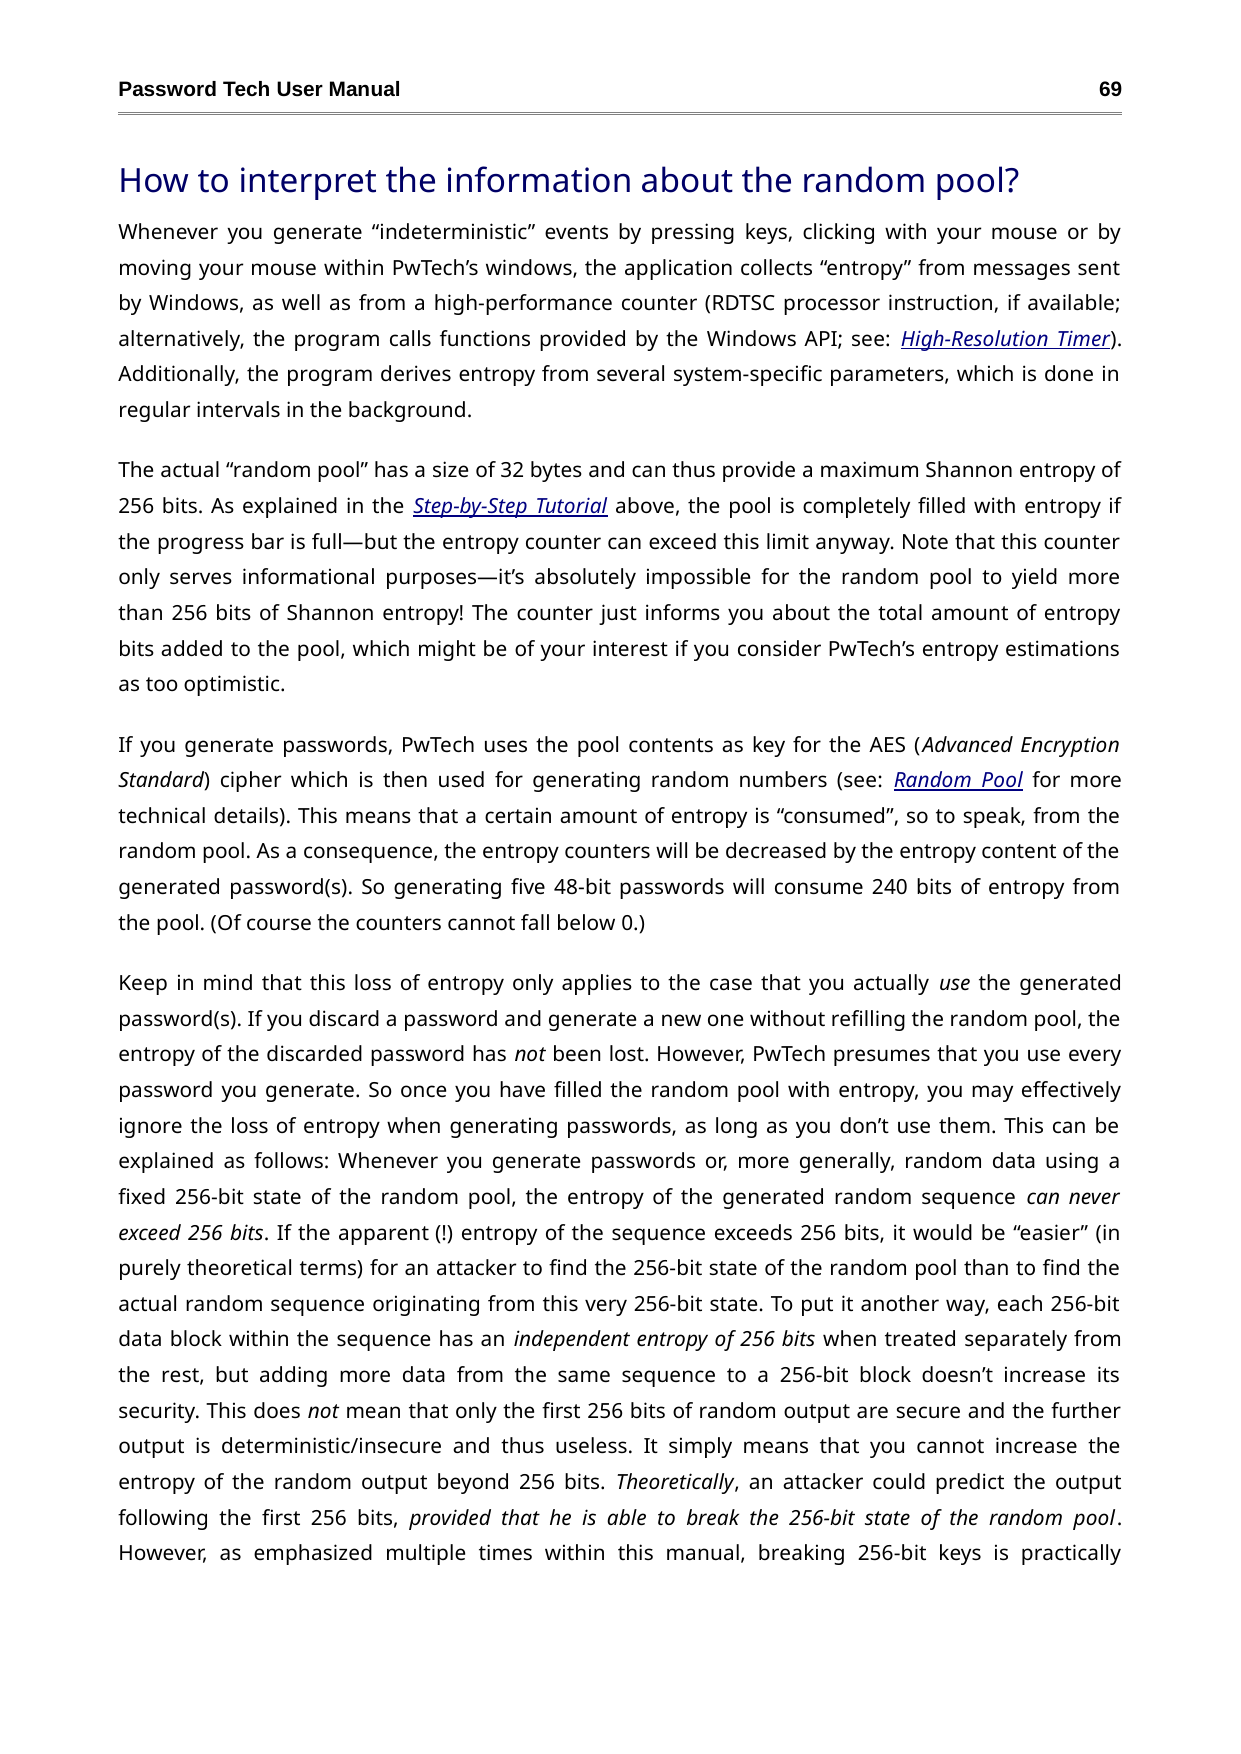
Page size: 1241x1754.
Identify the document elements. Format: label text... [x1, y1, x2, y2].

text If you generate passwords, PwTech uses the pool contents as key for the AES (Advanced Encryption Standard) cipher which is then used for generating random numbers (see: Random Pool for more technical details). This means that a certain amount of entropy is “consumed”, so to speak, from the random pool. As a consequence, the entropy counters will be decreased by the entropy content of the generated password(s). So generating five 48-bit passwords will consume 240 bits of entropy from the pool. (Of course the counters cannot fall below 0.) [118, 729, 1122, 936]
text Keep in mind that this loss of entropy only applies to the case that you actually use the generated password(s). If you discard a password and generate a new one without refilling the random pool, the entropy of the discarded password has not been lost. However, PwTech presumes that you use every password you generate. So once you have filled the random pool with entropy, you may effectively ignore the loss of entropy when generating passwords, as long as you don’t use them. This can be explained as follows: Whenever you generate passwords or, more generally, random data using a fixed 256-bit state of the random pool, the entropy of the generated random sequence can never exceed 256 bits. If the apparent (!) entropy of the sequence exceeds 256 bits, it would be “easier” (in purely theoretical terms) for an attacker to find the 256-bit state of the random pool than to find the actual random sequence originating from this very 256-bit state. To put it another way, each 256-bit data block within the sequence has an independent entropy of 256 bits when treated separately from the rest, but adding more data from the same sequence to a 256-bit block doesn’t increase its security. This does not mean that only the first 256 bits of random output are secure and the further output is deterministic/insecure and thus useless. It simply means that you cannot increase the entropy of the random output beyond 256 bits. Theoretically, an attacker could predict the output following the first 256 bits, provided that he is able to break the 256-bit state of the random pool. However, as emphasized multiple times within this manual, breaking 256-bit keys is practically [118, 968, 1122, 1567]
text The actual “random pool” has a size of 32 bytes and can thus provide a maximum Shannon entropy of 256 bits. As explained in the Step-by-Step Tutorial above, the pool is completely filled with entropy if the progress bar is full—but the entropy counter can exceed this limit anyway. Note that this counter only serves informational purposes—it’s absolutely impossible for the random pool to yield more than 256 bits of Shannon entropy! The counter just informs you about the total amount of entropy bits added to the pool, which might be of your interest if you consider PwTech’s entropy estimations as too optimistic. [118, 455, 1122, 698]
text Whenever you generate “indeterministic” events by pressing keys, clicking with your mouse or by moving your mouse within PwTech’s windows, the application collects “entropy” from messages sent by Windows, as well as from a high-performance counter (RDTSC processor instruction, if available; alternatively, the program calls functions provided by the Windows API; see: High-Resolution Timer). Additionally, the program derives entropy from several system-specific parameters, which is done in regular intervals in the background. [118, 217, 1122, 423]
subtitle How to interpret the information about the random pool? [118, 156, 1122, 202]
